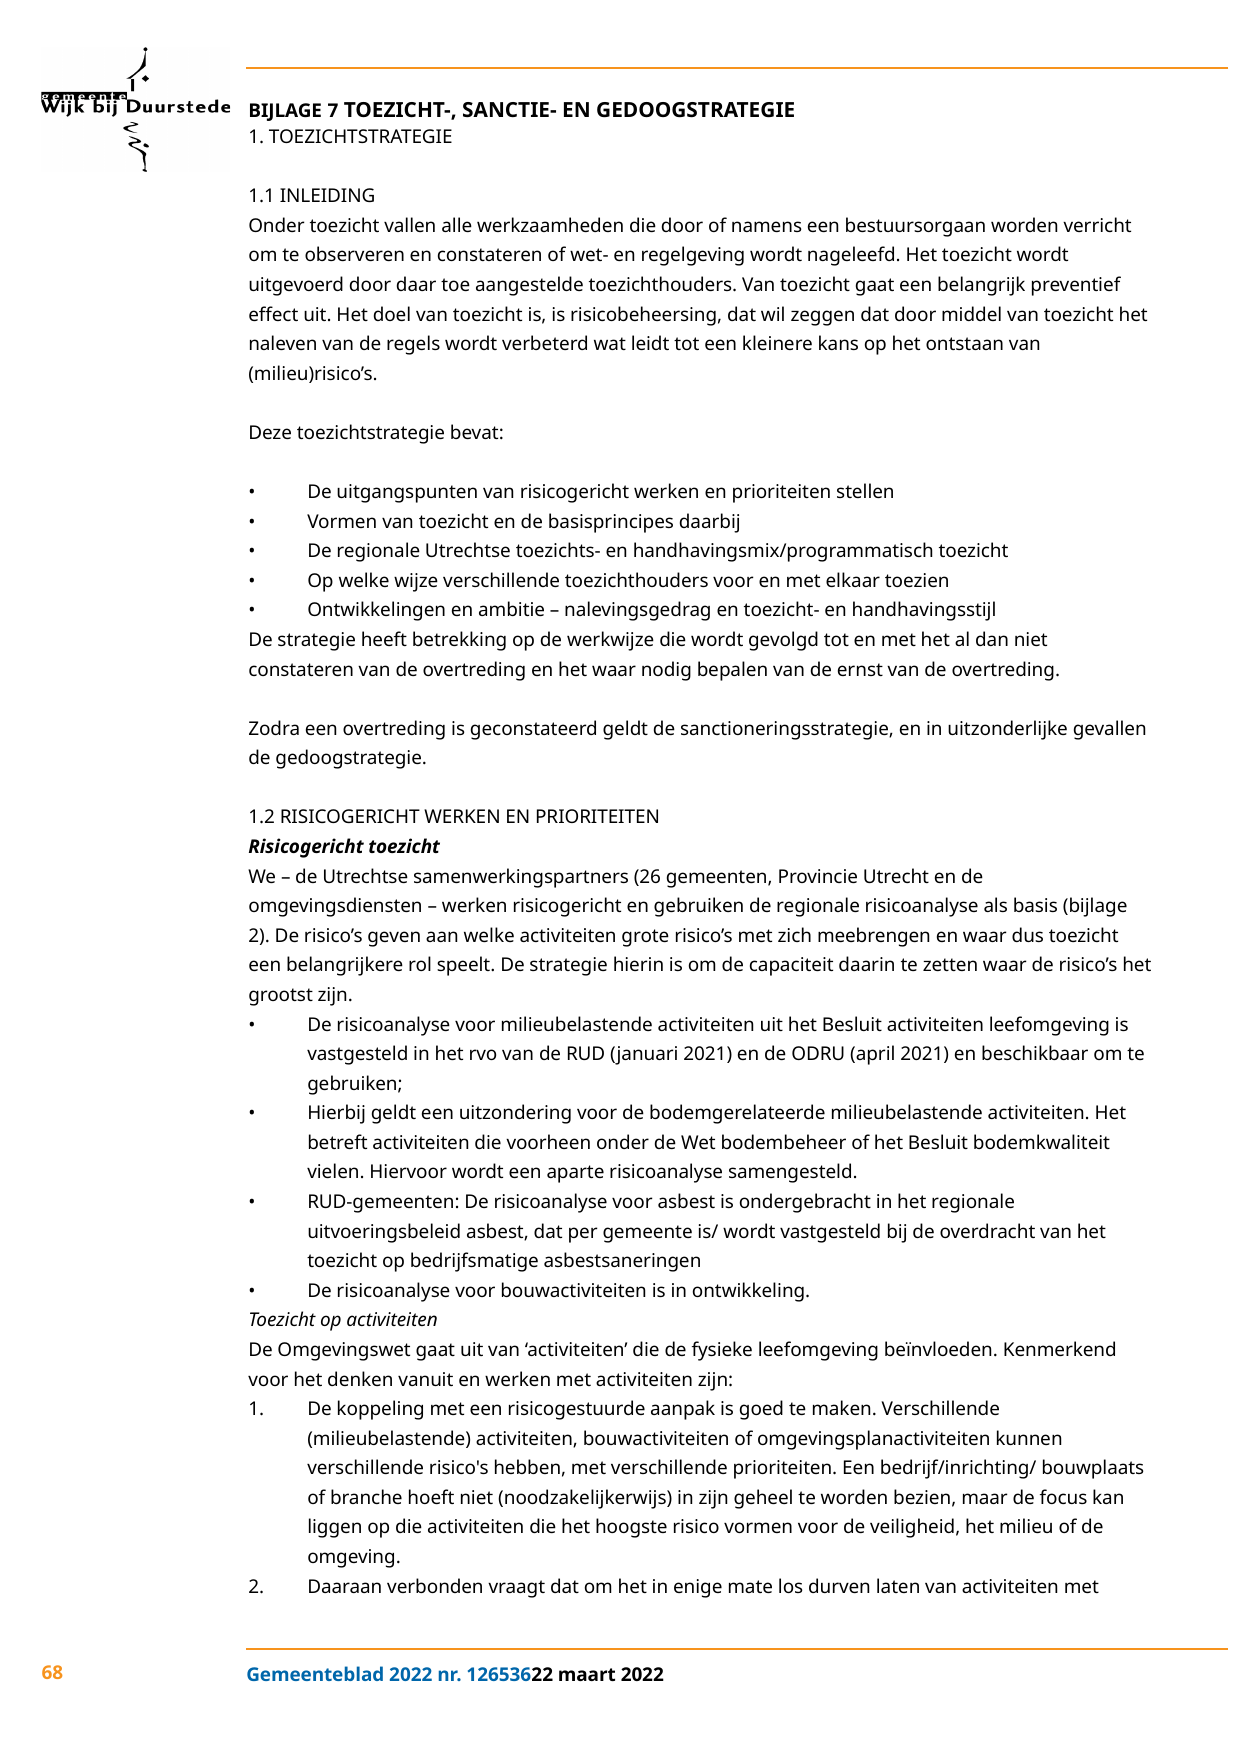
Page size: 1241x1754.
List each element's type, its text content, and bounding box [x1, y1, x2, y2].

list Ontwikkelingen en ambitie – nalevingsgedrag en toezicht- en handhavingsstijl [248, 597, 1152, 622]
list De uitgangspunten van risicogericht werken en prioriteiten stellen [248, 478, 1152, 504]
text We – de Utrechtse samenwerkingspartners (26 gemeenten, Provincie Utrecht en de omgevingsdiensten – werken risicogericht en gebruiken de regionale risicoanalyse als basis (bijlage 2). De risico’s geven aan welke activiteiten grote risico’s met zich meebrengen en waar dus toezicht een belangrijkere rol speelt. De strategie hierin is om de capaciteit daarin te zetten waar de risico’s het grootst zijn. [248, 863, 1152, 1007]
list De risicoanalyse voor milieubelastende activiteiten uit het Besluit activiteiten leefomgeving is vastgesteld in het rvo van de RUD (januari 2021) en de ODRU (april 2021) en beschikbaar om te gebruiken; [248, 1011, 1152, 1096]
list Vormen van toezicht en de basisprincipes daarbij [248, 508, 1152, 534]
list Hierbij geldt een uitzondering voor de bodemgerelateerde milieubelastende activiteiten. Het betreft activiteiten die voorheen onder de Wet bodembeheer of het Besluit bodemkwaliteit vielen. Hiervoor wordt een aparte risicoanalyse samengesteld. [248, 1099, 1152, 1184]
list De koppeling met een risicogestuurde aanpak is goed te maken. Verschillende (milieubelastende) activiteiten, bouwactiviteiten of omgevingsplanactiviteiten kunnen verschillende risico's hebben, met verschillende prioriteiten. Een bedrijf/inrichting/ bouwplaats of branche hoeft niet (noodzakelijkerwijs) in zijn geheel te worden bezien, maar de focus kan liggen op die activiteiten die het hoogste risico vormen voor de veiligheid, het milieu of de omgeving. [248, 1395, 1152, 1569]
text De strategie heeft betrekking op de werkwijze die wordt gevolgd tot en met het al dan niet constateren van de overtreding en het waar nodig bepalen van de ernst van de overtreding. [248, 626, 1152, 682]
list De risicoanalyse voor bouwactiviteiten is in ontwikkeling. [248, 1277, 1152, 1303]
text De Omgevingswet gaat uit van ‘activiteiten’ die de fysieke leefomgeving beïnvloeden. Kenmerkend voor het denken vanuit en werken met activiteiten zijn: [248, 1336, 1152, 1392]
list Op welke wijze verschillende toezichthouders voor en met elkaar toezien [248, 567, 1152, 593]
list Daaraan verbonden vraagt dat om het in enige mate los durven laten van activiteiten met [248, 1573, 1152, 1599]
picture [41, 47, 231, 172]
text Risicogericht toezicht [248, 833, 1152, 859]
text 1.1 INLEIDING [248, 182, 1152, 208]
text 1. TOEZICHTSTRATEGIE [248, 123, 1152, 149]
list RUD-gemeenten: De risicoanalyse voor asbest is ondergebracht in het regionale uitvoeringsbeleid asbest, dat per gemeente is/ wordt vastgesteld bij de overdracht van het toezicht op bedrijfsmatige asbestsaneringen [248, 1188, 1152, 1273]
text BIJLAGE 7 TOEZICHT-, SANCTIE- EN GEDOOGSTRATEGIE [248, 95, 1152, 123]
text Onder toezicht vallen alle werkzaamheden die door of namens een bestuursorgaan worden verricht om te observeren en constateren of wet- en regelgeving wordt nageleefd. Het toezicht wordt uitgevoerd door daar toe aangestelde toezichthouders. Van toezicht gaat een belangrijk preventief effect uit. Het doel van toezicht is, is risicobeheersing, dat wil zeggen dat door middel van toezicht het naleven van de regels wordt verbeterd wat leidt tot een kleinere kans op het ontstaan van (milieu)risico’s. [248, 212, 1152, 386]
text 1.2 RISICOGERICHT WERKEN EN PRIORITEITEN [248, 804, 1152, 829]
text Zodra een overtreding is geconstateerd geldt de sanctioneringsstrategie, en in uitzonderlijke gevallen de gedoogstrategie. [248, 715, 1152, 770]
list De regionale Utrechtse toezichts- en handhavingsmix/programmatisch toezicht [248, 537, 1152, 563]
text Deze toezichtstrategie bevat: [248, 419, 1152, 445]
text Toezicht op activiteiten [248, 1307, 1152, 1332]
